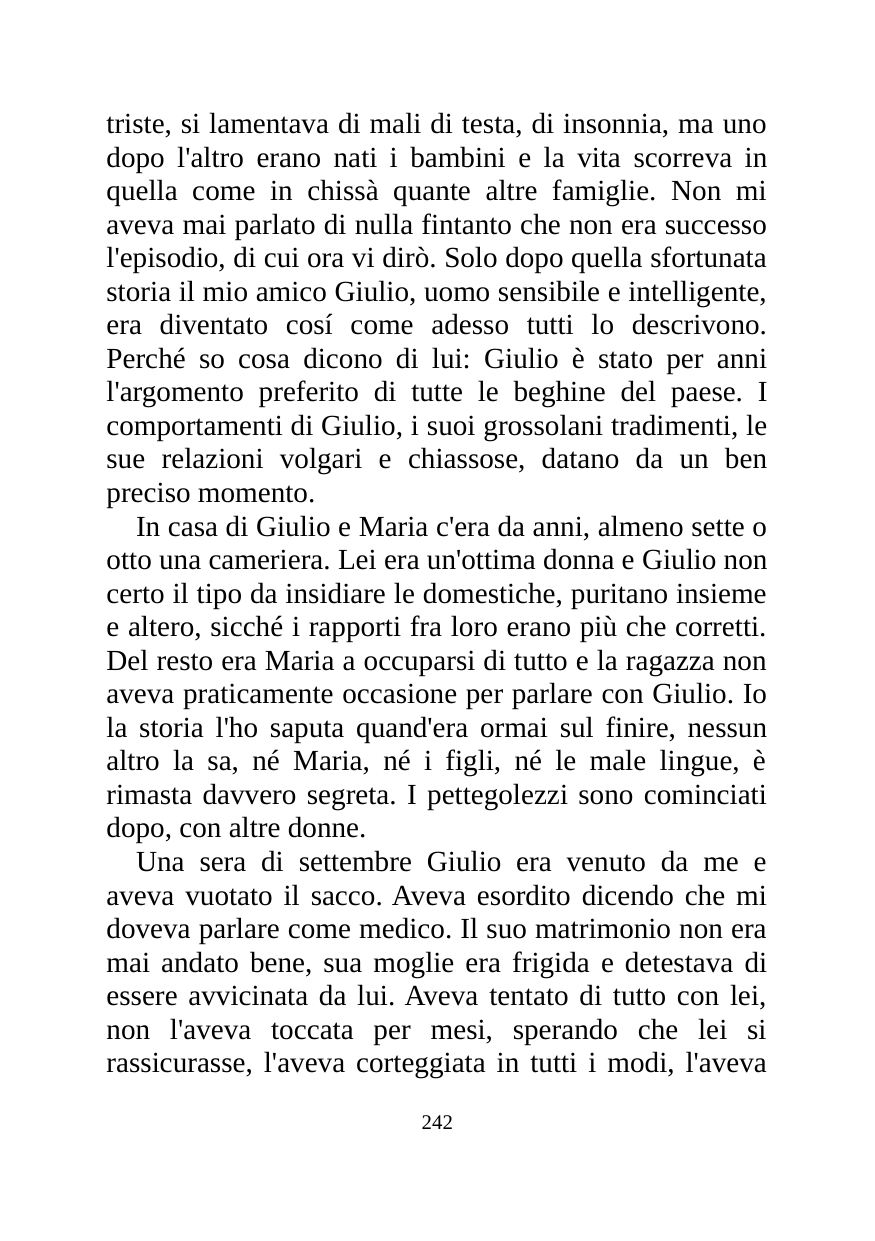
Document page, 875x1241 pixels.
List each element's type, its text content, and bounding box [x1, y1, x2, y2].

text triste, si lamentava di mali di testa, di insonnia, ma uno dopo l'altro erano nati i bambini e la vita scorreva in quella come in chissà quante altre famiglie. Non mi aveva mai parlato di nulla fintanto che non era successo l'episodio, di cui ora vi dirò. Solo dopo quella sfortunata storia il mio amico Giulio, uomo sensibile e intelligente, era diventato cosí come adesso tutti lo descrivono. Perché so cosa dicono di lui: Giulio è stato per anni l'argomento preferito di tutte le beghine del paese. I comportamenti di Giulio, i suoi grossolani tradimenti, le sue relazioni volgari e chiassose, datano da un ben preciso momento. [106, 106, 768, 509]
text Una sera di settembre Giulio era venuto da me e aveva vuotato il sacco. Aveva esordito dicendo che mi doveva parlare come medico. Il suo matrimonio non era mai andato bene, sua moglie era frigida e detestava di essere avvicinata da lui. Aveva tentato di tutto con lei, non l'aveva toccata per mesi, sperando che lei si rassicurasse, l'aveva corteggiata in tutti i modi, l'aveva [106, 844, 768, 1079]
text In casa di Giulio e Maria c'era da anni, almeno sette o otto una cameriera. Lei era un'ottima donna e Giulio non certo il tipo da insidiare le domestiche, puritano insieme e altero, sicché i rapporti fra loro erano più che corretti. Del resto era Maria a occuparsi di tutto e la ragazza non aveva praticamente occasione per parlare con Giulio. Io la storia l'ho saputa quand'era ormai sul finire, nessun altro la sa, né Maria, né i figli, né le male lingue, è rimasta davvero segreta. I pettegolezzi sono cominciati dopo, con altre donne. [106, 509, 768, 844]
